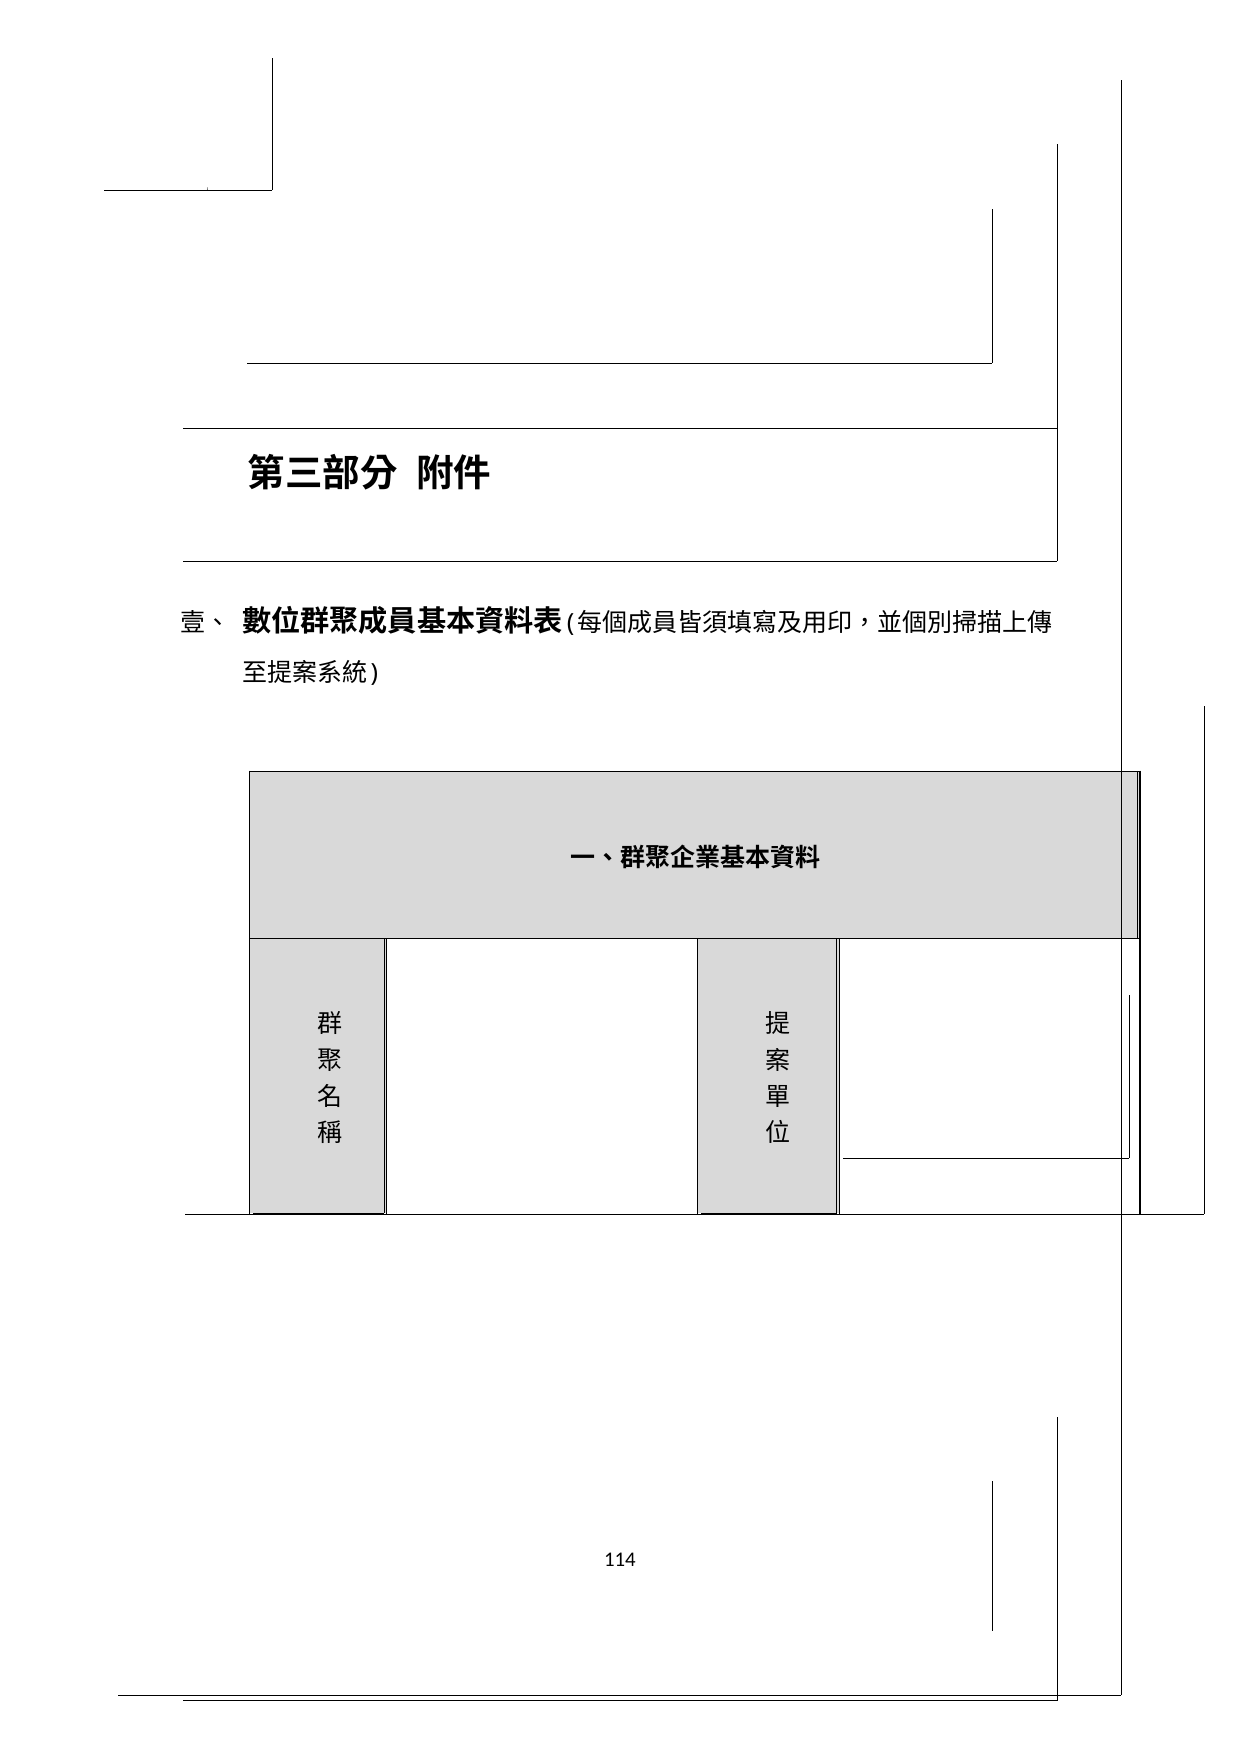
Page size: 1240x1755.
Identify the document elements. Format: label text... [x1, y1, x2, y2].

list 數位群聚成員基本資料表(每個成員皆須填寫及用印，並個別掃描上傳至提案系統) [181, 591, 1057, 691]
table_header 一、群聚企業基本資料 [250, 772, 1121, 938]
table_cell [387, 939, 697, 1213]
table_cell 群聚名稱 [250, 939, 384, 1213]
table_cell [1122, 939, 1139, 1213]
text 第三部分 附件 [183, 382, 1057, 561]
table_header [1122, 772, 1137, 938]
table_cell [840, 939, 1121, 1213]
table_cell 提案單位 [698, 939, 836, 1213]
